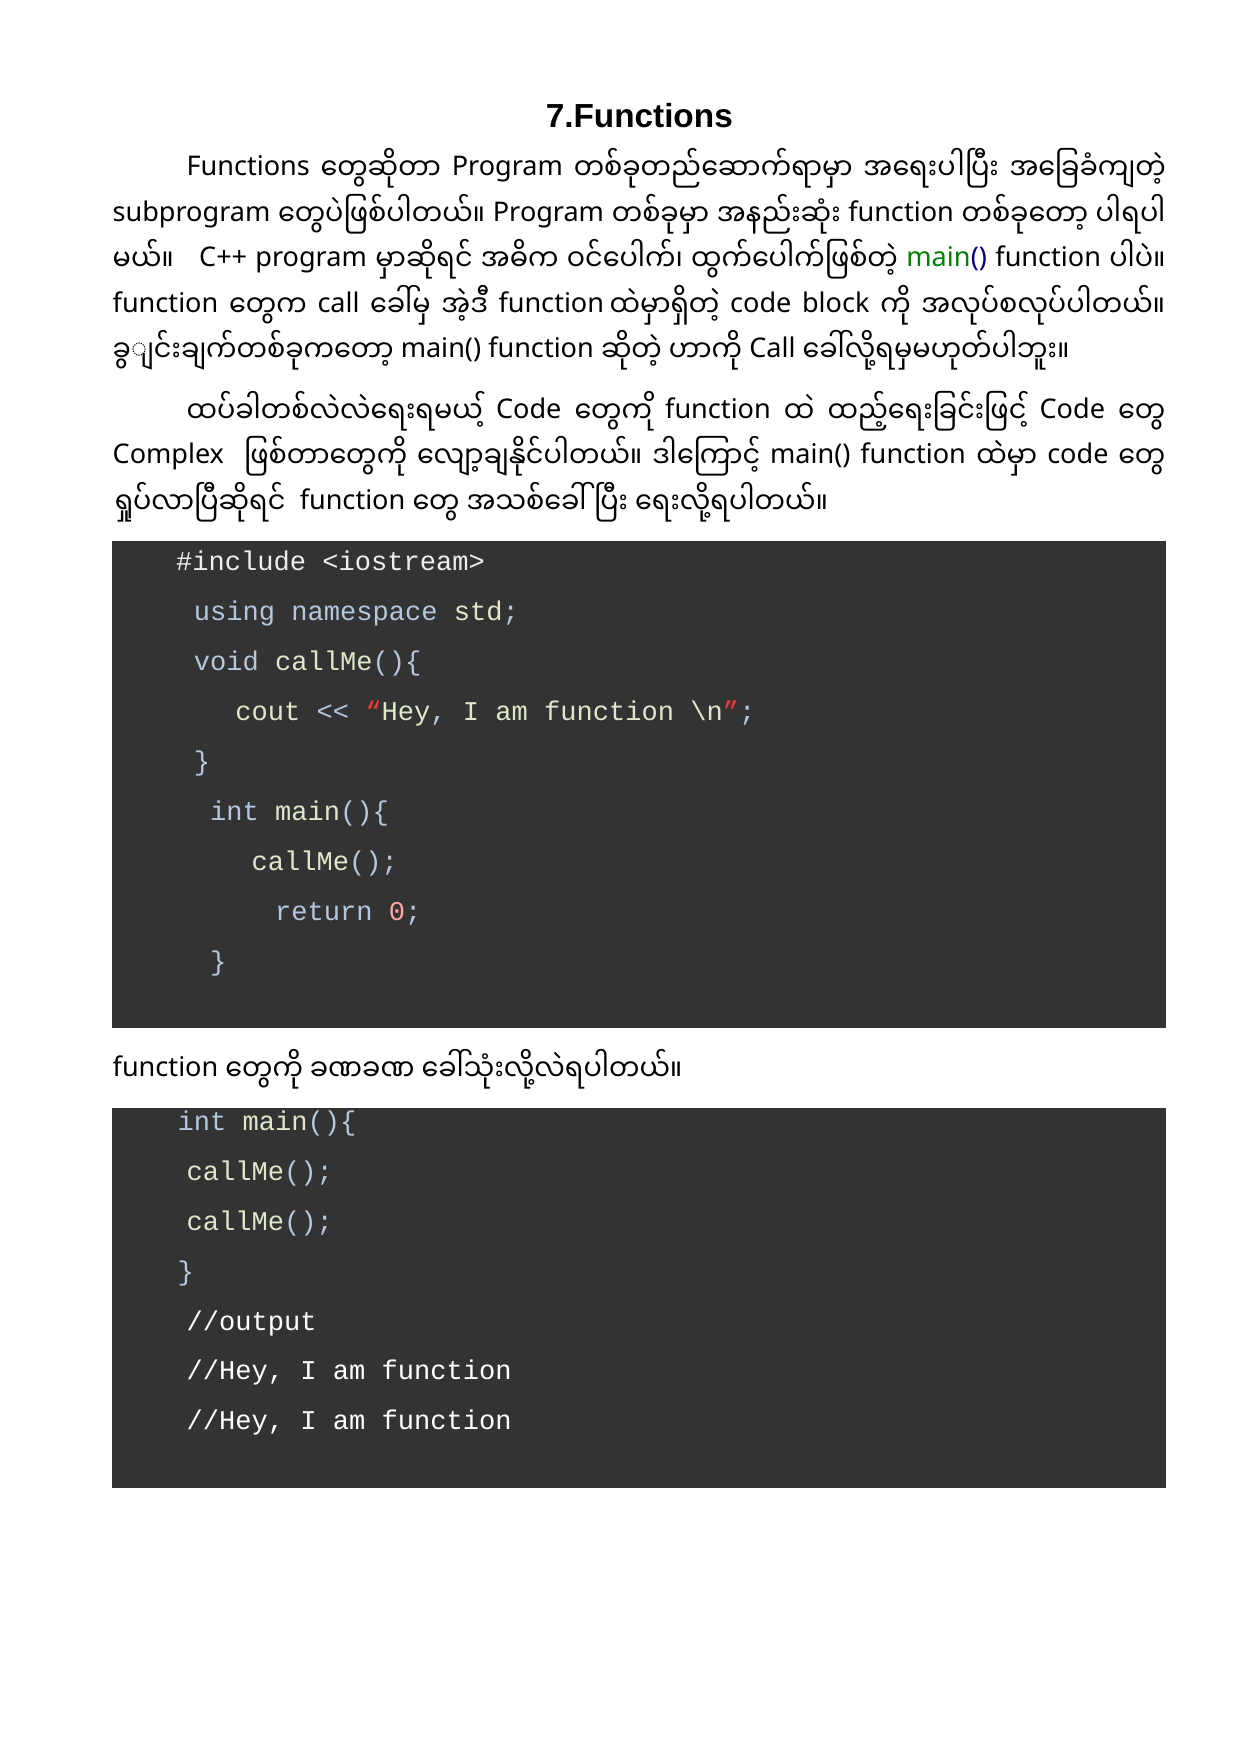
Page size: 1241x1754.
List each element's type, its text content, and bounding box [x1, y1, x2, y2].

text } [112, 748, 1166, 778]
text } [112, 1257, 1166, 1288]
subtitle 7.Functions [112, 96, 1166, 134]
text ထပ်ခါတစ်လဲလဲရေးရမယ့် Code တွေကို function ထဲ ထည့်ရေးခြင်းဖြင့် Code တွေ Complex ဖြစ်တာတွေကို လျော့ချနိုင်ပါတယ်။ ဒါကြောင့် main() function ထဲမှာ code တွေ ရှုပ်လာပြီဆိုရင် function တွေ အသစ်ခေါ်ပြီး ရေးလို့ရပါတယ်။ [112, 389, 1166, 520]
text #include <iostream> [112, 541, 1166, 578]
text return 0; [112, 897, 1166, 928]
text //Hey, I am function [112, 1407, 1166, 1438]
text } [112, 947, 1166, 978]
text void callMe(){ [112, 648, 1166, 679]
text using namespace std; [112, 598, 1166, 629]
text Functions တွေဆိုတာ Program တစ်ခုတည်ဆောက်ရာမှာ အရေးပါပြီး အခြေခံကျတဲ့ subprogram တွေပဲဖြစ်ပါတယ်။ Program တစ်ခုမှာ အနည်းဆုံး function တစ်ခုတော့ ပါရပါမယ်။ C++ program မှာဆိုရင် အဓိက ဝင်ပေါက်၊ ထွက်ပေါက်ဖြစ်တဲ့ main() function ပါပဲ။ function တွေက call ခေါ်မှ အဲ့ဒီ functionထဲမှာရှိတဲ့ code block ကို အလုပ်စလုပ်ပါတယ်။ ခွျင်းချက်တစ်ခုကတော့ main() function ဆိုတဲ့ ဟာကို Call ခေါ်လို့ရမှမဟုတ်ပါဘူး။ [112, 147, 1166, 369]
text callMe(); [112, 1158, 1166, 1188]
text function တွေကို ခဏခဏ ခေါ်သုံးလို့လဲရပါတယ်။ [112, 1047, 1166, 1087]
text callMe(); [112, 1207, 1166, 1238]
text int main(){ [112, 1108, 1166, 1138]
text //Hey, I am function [112, 1357, 1166, 1388]
text int main(){ [112, 798, 1166, 828]
text cout << “Hey, I am function \n”; [112, 698, 1166, 729]
text callMe(); [112, 848, 1166, 878]
text //output [112, 1307, 1166, 1338]
